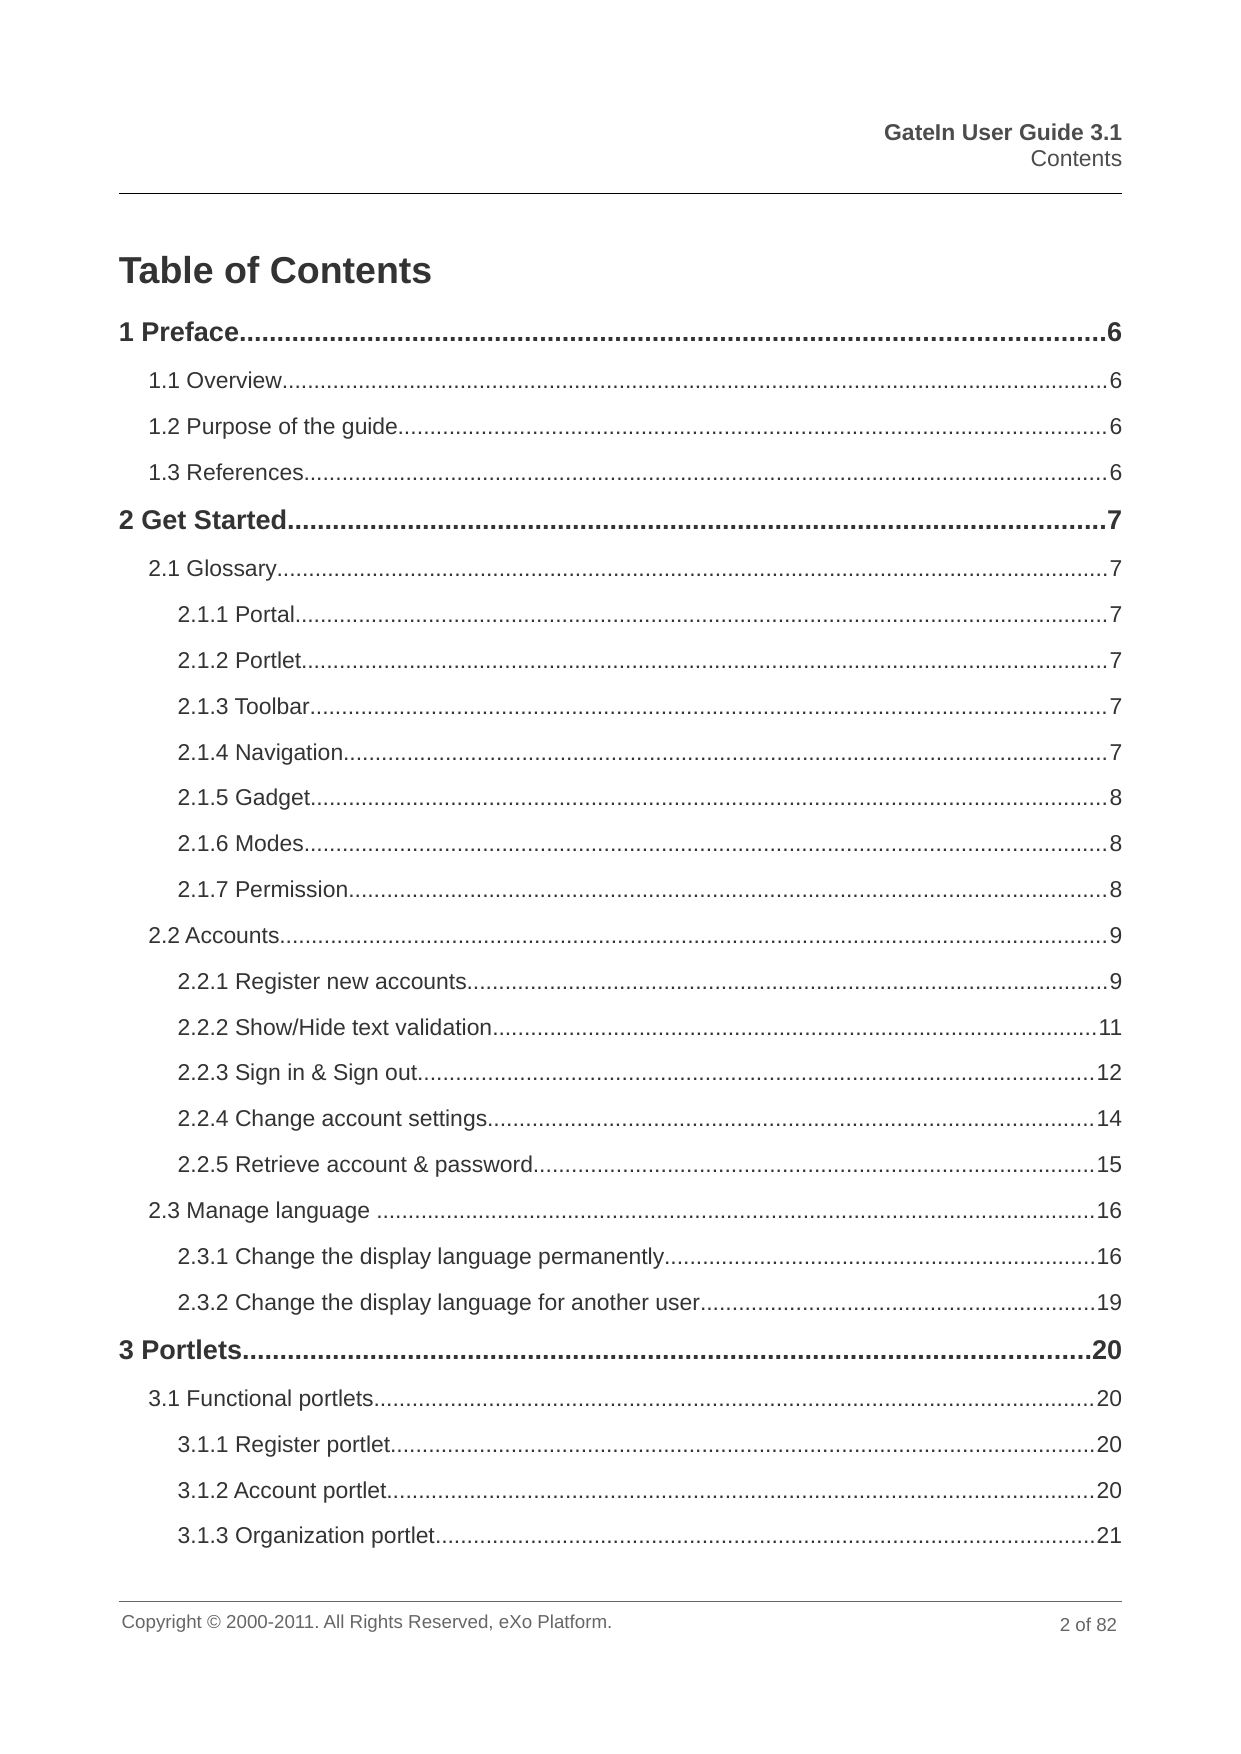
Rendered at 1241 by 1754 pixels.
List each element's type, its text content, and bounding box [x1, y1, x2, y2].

text 2.2.5 Retrieve account & password 15 [177, 1151, 1122, 1177]
text 2.2.3 Sign in & Sign out 12 [177, 1059, 1122, 1086]
text 3.1.3 Organization portlet 21 [177, 1522, 1122, 1549]
text 3.1 Functional portlets 20 [148, 1385, 1122, 1411]
text 2.1.1 Portal 7 [177, 601, 1122, 627]
text 2.1 Glossary 7 [148, 555, 1122, 581]
text 2.1.3 Toolbar 7 [177, 693, 1122, 719]
text 2.3.2 Change the display language for another user 19 [177, 1288, 1122, 1315]
text 2.1.5 Gadget 8 [177, 784, 1122, 811]
text 1.2 Purpose of the guide 6 [148, 413, 1122, 439]
text 2.2 Accounts 9 [148, 922, 1122, 948]
text 3.1.2 Account portlet 20 [177, 1477, 1122, 1503]
subtitle Table of Contents [118, 248, 1122, 292]
text 3.1.1 Register portlet 20 [177, 1431, 1122, 1457]
text 2.2.1 Register new accounts 9 [177, 968, 1122, 994]
text 1.1 Overview 6 [148, 367, 1122, 393]
text 3 Portlets 20 [118, 1334, 1122, 1366]
text 2.3.1 Change the display language permanently 16 [177, 1243, 1122, 1269]
text 2.1.6 Modes 8 [177, 830, 1122, 856]
text 2.1.4 Navigation 7 [177, 738, 1122, 765]
text 2.3 Manage language 16 [148, 1197, 1122, 1223]
text 2.2.4 Change account settings 14 [177, 1105, 1122, 1131]
text 2.1.7 Permission 8 [177, 876, 1122, 902]
text 2.1.2 Portlet 7 [177, 647, 1122, 673]
text 2 Get Started 7 [118, 504, 1122, 536]
text 2.2.2 Show/Hide text validation 11 [177, 1013, 1122, 1040]
text 1 Preface 6 [118, 316, 1122, 347]
text 1.3 References 6 [148, 458, 1122, 485]
